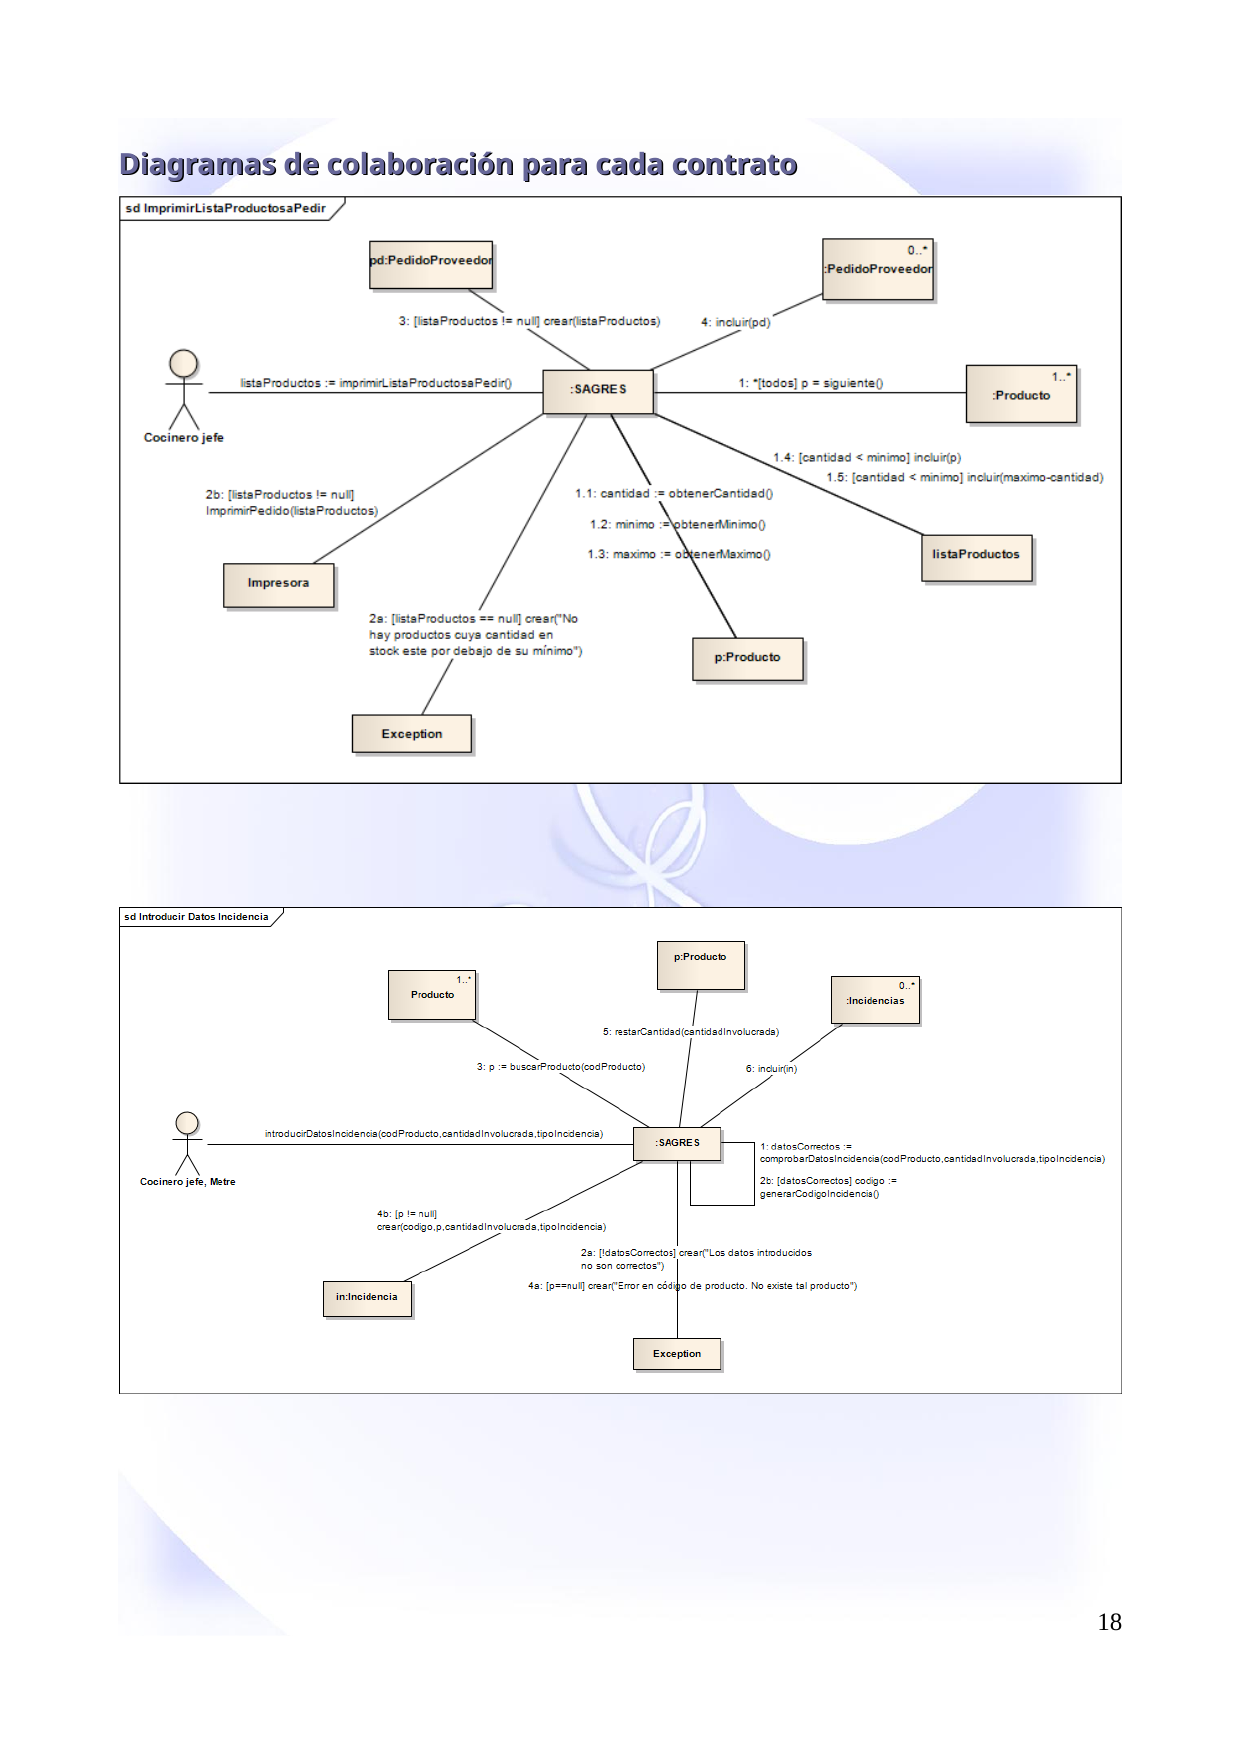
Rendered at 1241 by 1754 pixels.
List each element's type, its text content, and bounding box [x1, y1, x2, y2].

subtitle Diagramas de colaboración para cada contrato [118, 143, 1122, 183]
picture [118, 118, 1122, 143]
picture [118, 183, 1122, 1636]
